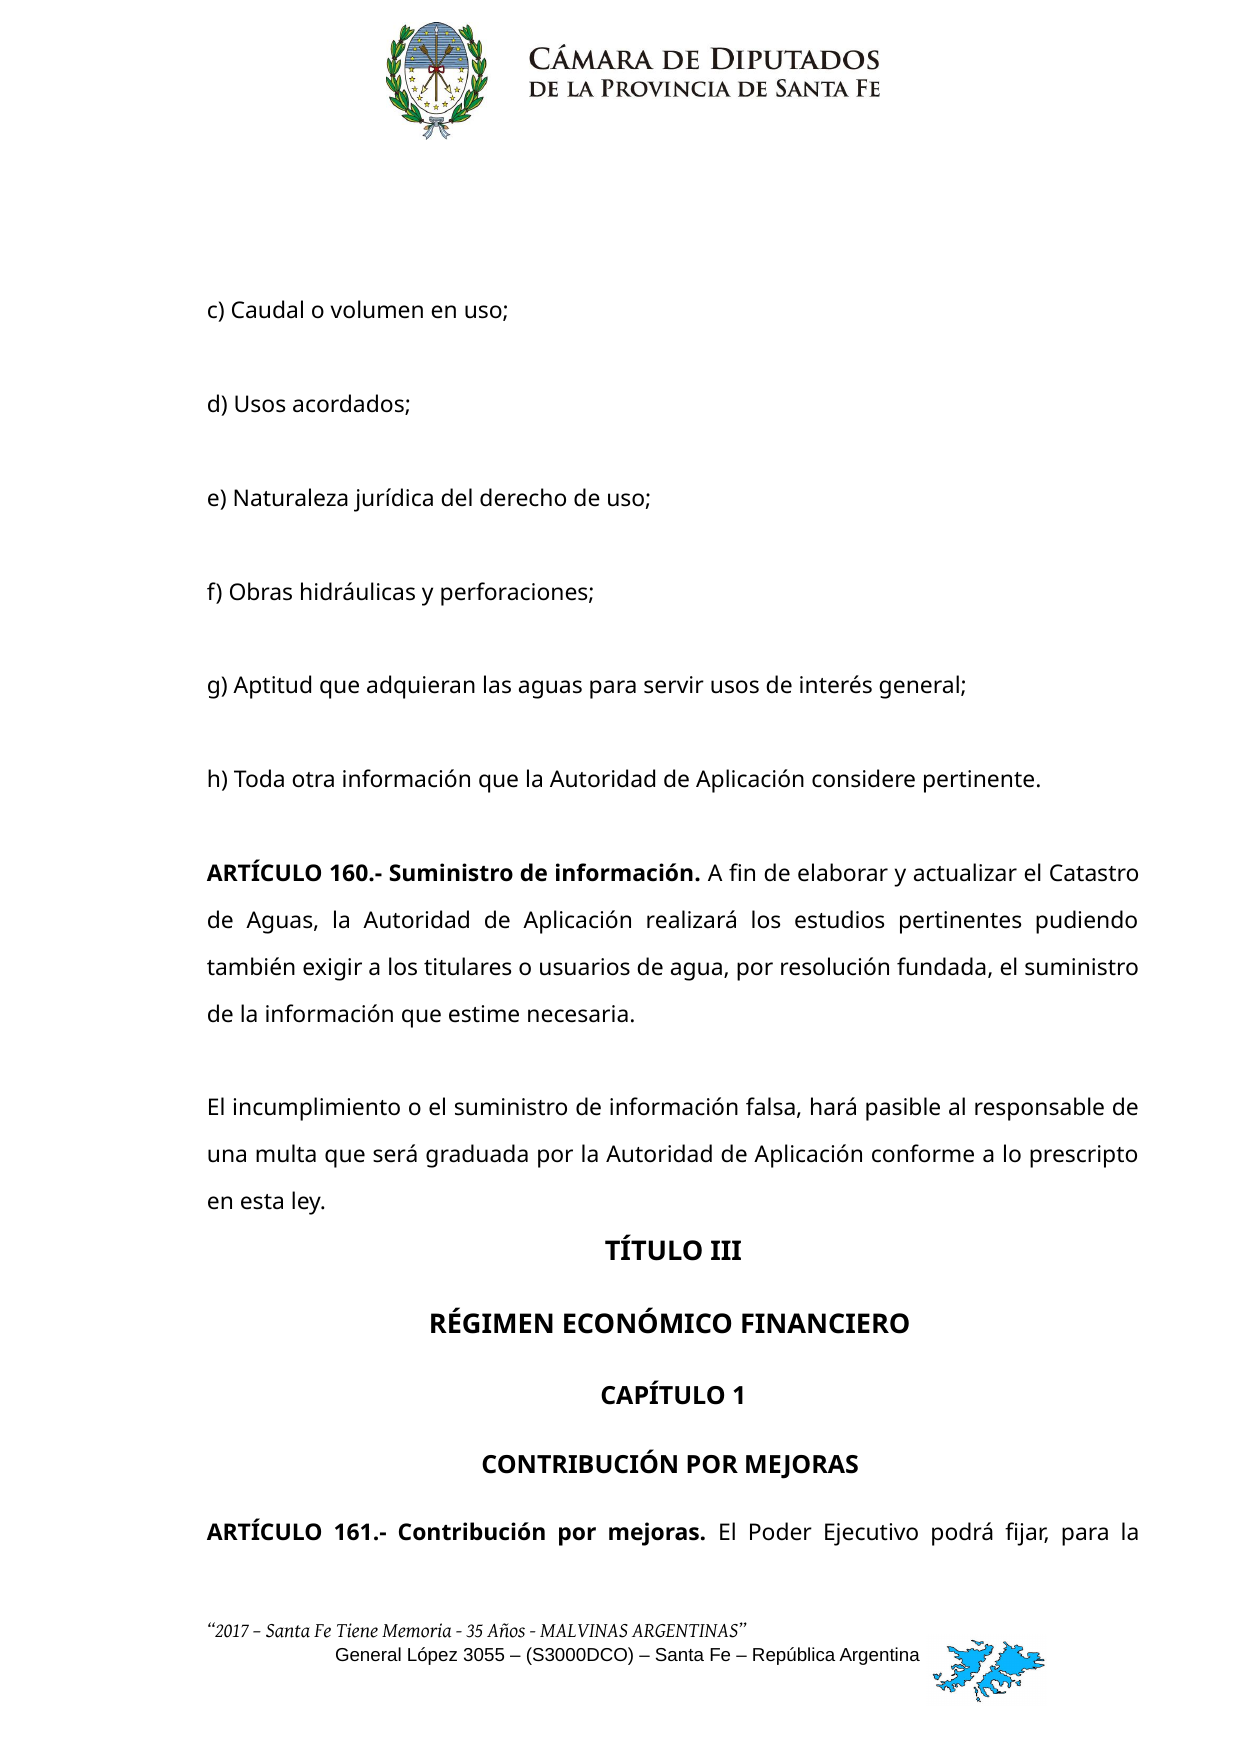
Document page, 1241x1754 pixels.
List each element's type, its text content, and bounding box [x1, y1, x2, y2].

picture [386, 22, 880, 144]
text RÉGIMEN ECONÓMICO FINANCIERO [207, 1305, 1140, 1342]
text h) Toda otra información que la Autoridad de Aplicación considere pertinente. [207, 763, 1140, 794]
text d) Usos acordados; [207, 388, 1140, 419]
text TÍTULO III [207, 1232, 1140, 1269]
text g) Aptitud que adquieran las aguas para servir usos de interés general; [207, 669, 1140, 701]
text ARTÍCULO 161.- Contribución por mejoras. El Poder Ejecutivo podrá fijar, para la [207, 1515, 1140, 1547]
text El incumplimiento o el suministro de información falsa, hará pasible al responsable de una multa que será graduada por la Autoridad de Aplicación conforme a lo prescripto en esta ley. [207, 1091, 1140, 1216]
text e) Naturaleza jurídica del derecho de uso; [207, 482, 1140, 513]
text CONTRIBUCIÓN POR MEJORAS [207, 1447, 1140, 1481]
picture [926, 1634, 1048, 1706]
text ARTÍCULO 160.- Suministro de información. A fin de elaborar y actualizar el Catastro de Aguas, la Autoridad de Aplicación realizará los estudios pertinentes pudiendo también exigir a los titulares o usuarios de agua, por resolución fundada, el suministro de la información que estime necesaria. [207, 857, 1140, 1029]
text c) Caudal o volumen en uso; [207, 294, 1140, 326]
text f) Obras hidráulicas y perforaciones; [207, 576, 1140, 607]
text CAPÍTULO 1 [207, 1378, 1140, 1412]
